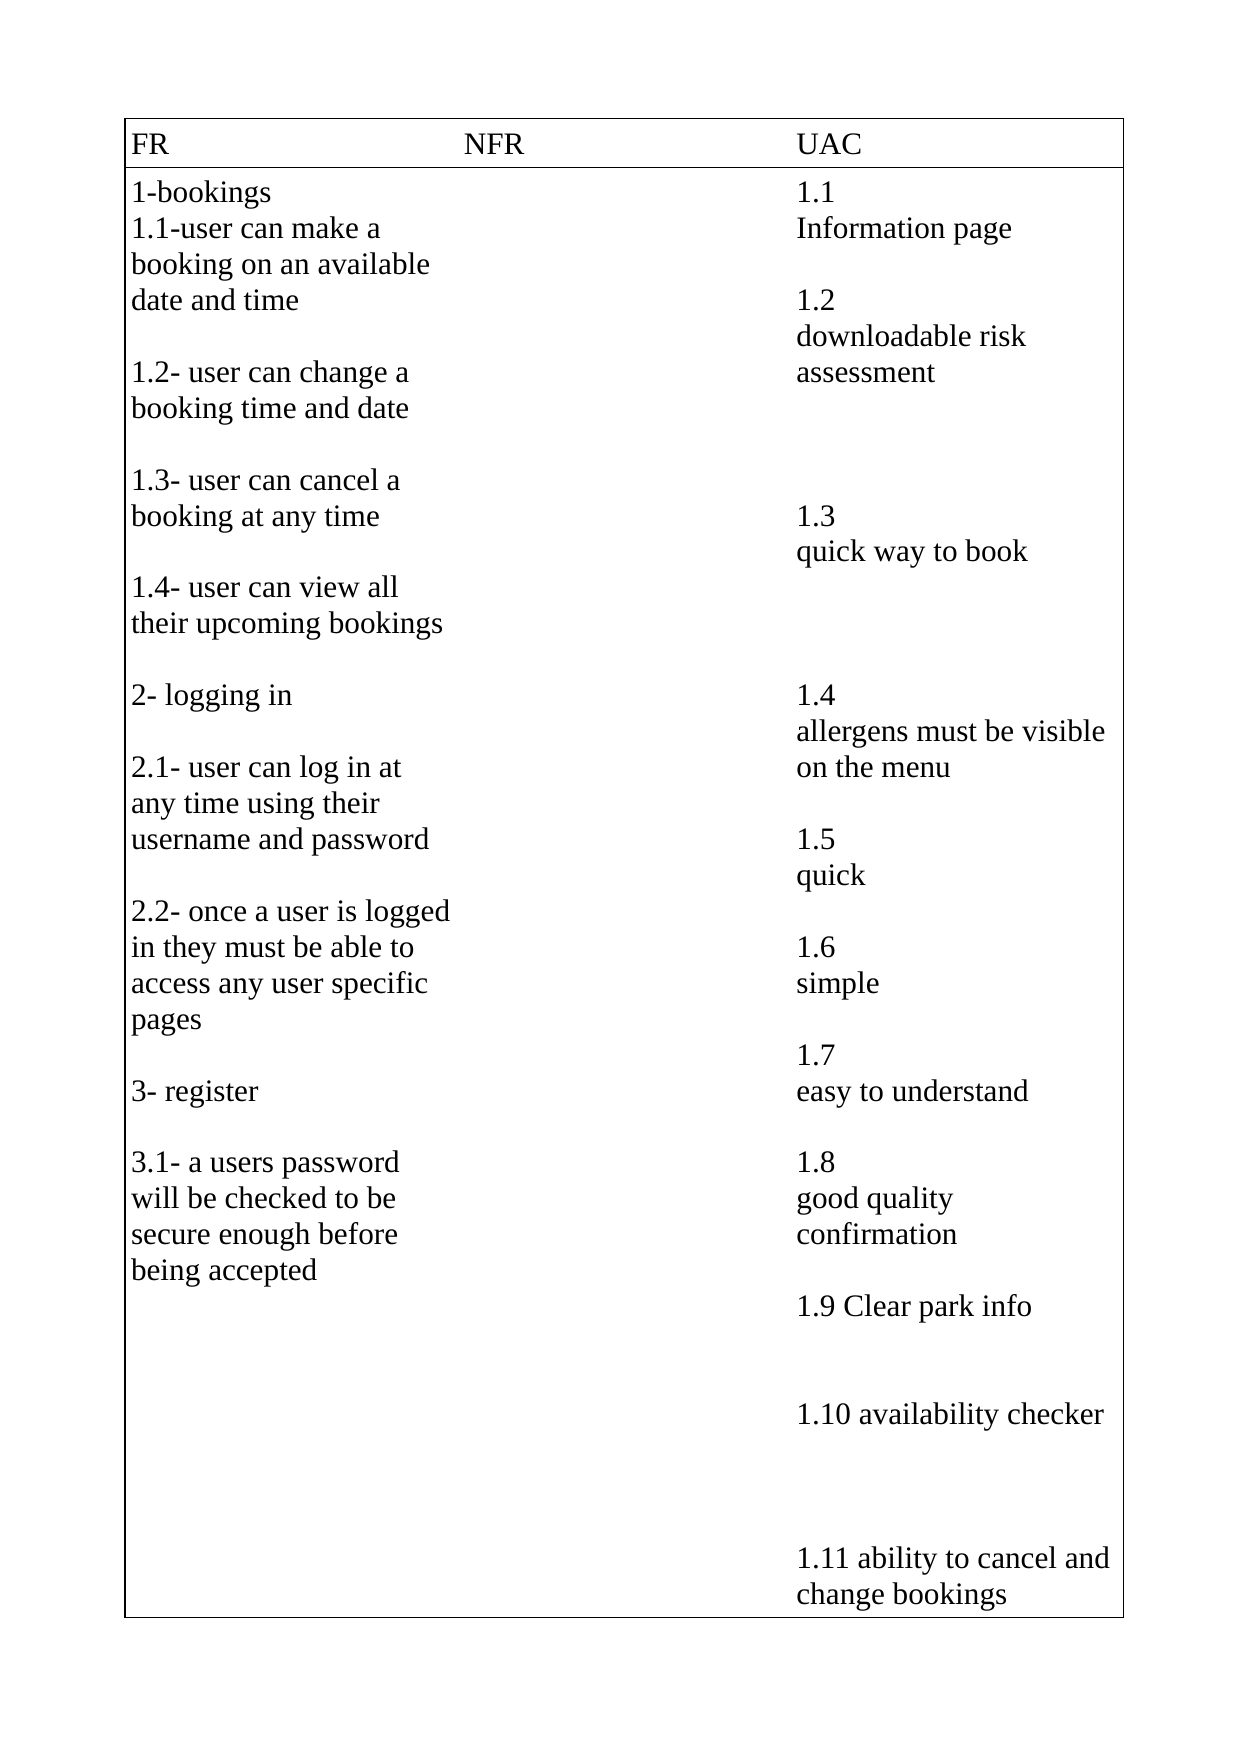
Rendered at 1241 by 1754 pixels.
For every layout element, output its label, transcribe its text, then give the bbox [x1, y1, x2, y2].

table_cell 1.1 Information page 1.2 downloadable risk assessment 1.3 quick way to book 1.4 allergens must be visible on the menu 1.5 quick 1.6 simple 1.7 easy to understand 1.8 good quality confirmation 1.9 Clear park info 1.10 availability checker 1.11 ability to cancel and change bookings [791, 168, 1123, 1617]
table_header FR [126, 119, 458, 167]
table_cell 1-bookings 1.1-user can make a booking on an available date and time 1.2- user can change a booking time and date 1.3- user can cancel a booking at any time 1.4- user can view all their upcoming bookings 2- logging in 2.1- user can log in at any time using their username and password 2.2- once a user is logged in they must be able to access any user specific pages 3- register 3.1- a users password will be checked to be secure enough before being accepted [126, 168, 458, 1617]
table_header NFR [458, 119, 791, 167]
table_header UAC [791, 119, 1123, 167]
table_cell [458, 168, 791, 1617]
